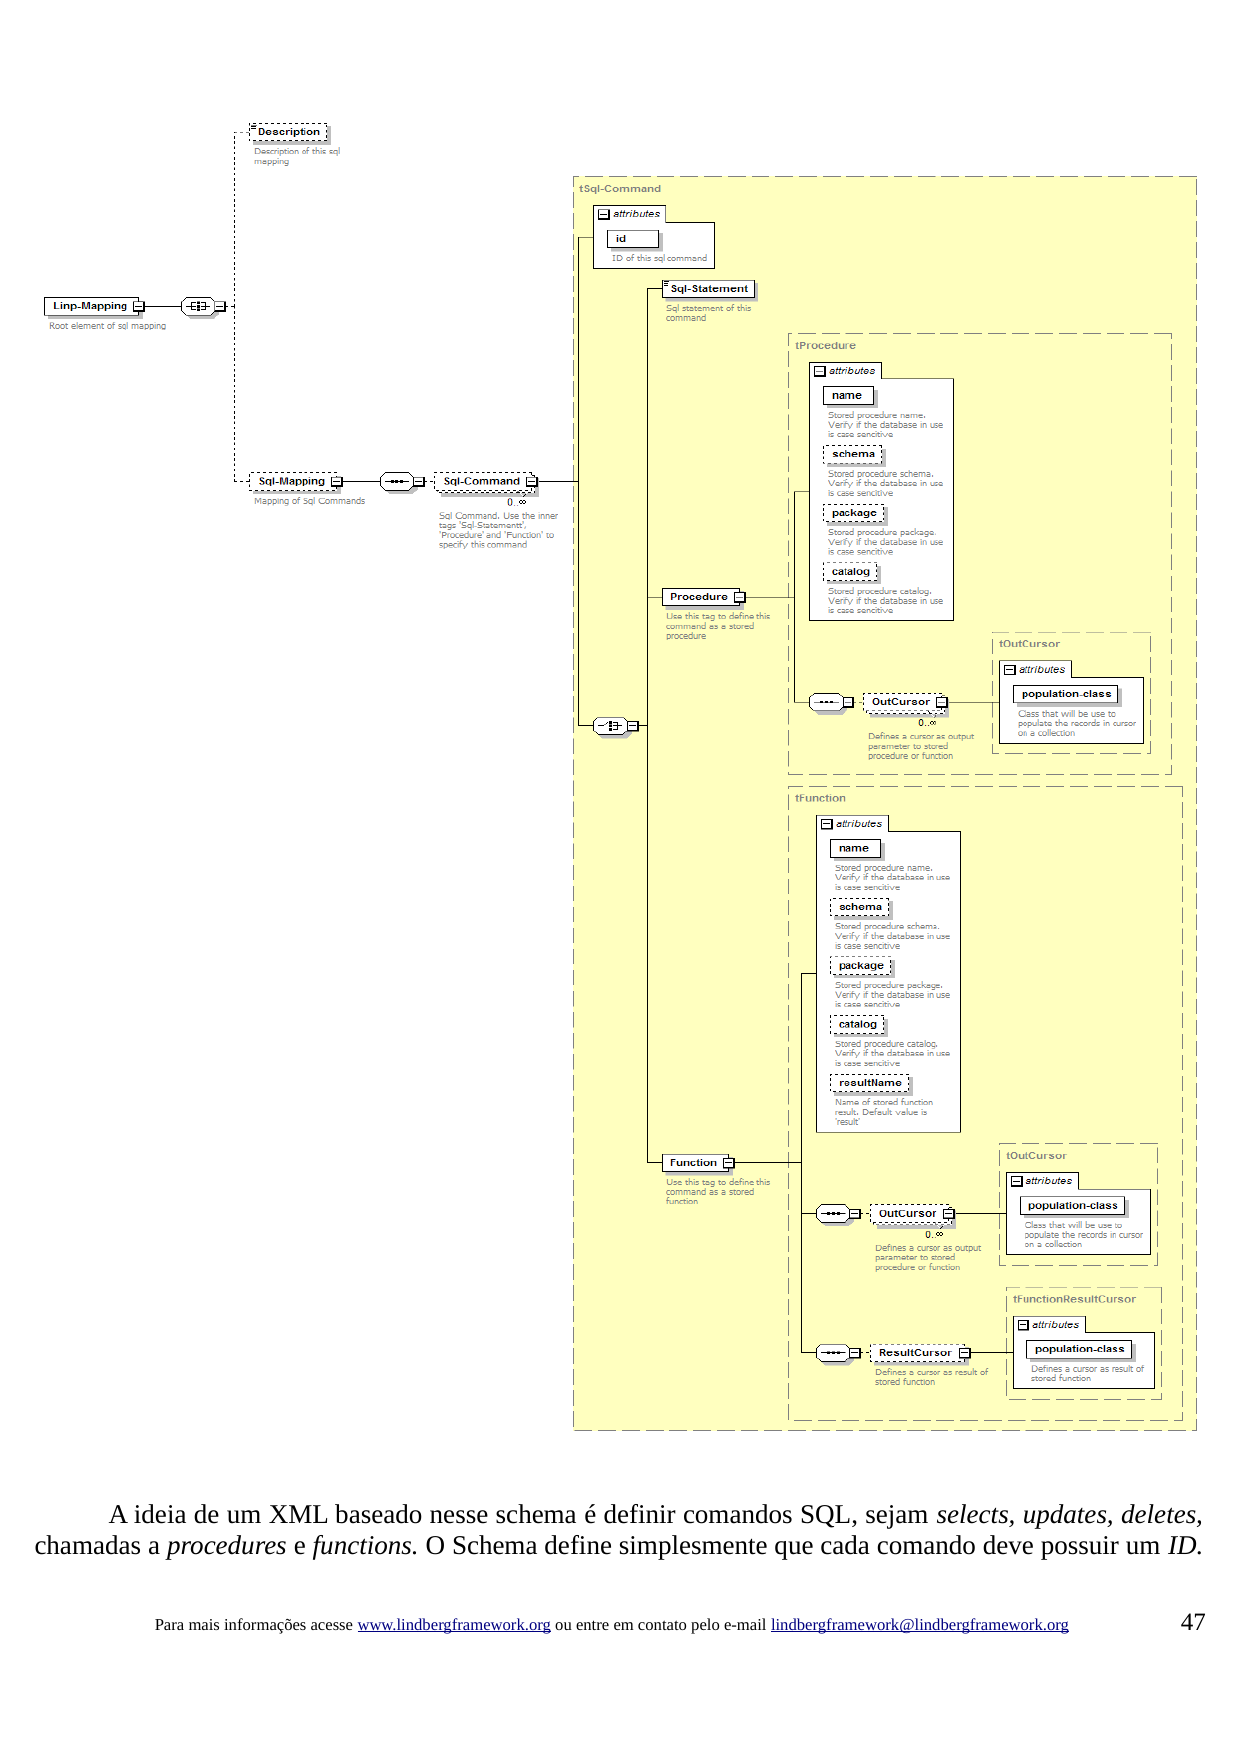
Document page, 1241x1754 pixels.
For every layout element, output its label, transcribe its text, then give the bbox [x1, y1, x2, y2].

picture [34, 118, 1206, 1436]
text A ideia de um XML baseado nesse schema é definir comandos SQL, sejam selects, updates, deletes, chamadas a procedures e functions. O Schema define simplesmente que cada comando deve possuir um ID. [34, 1498, 1206, 1560]
